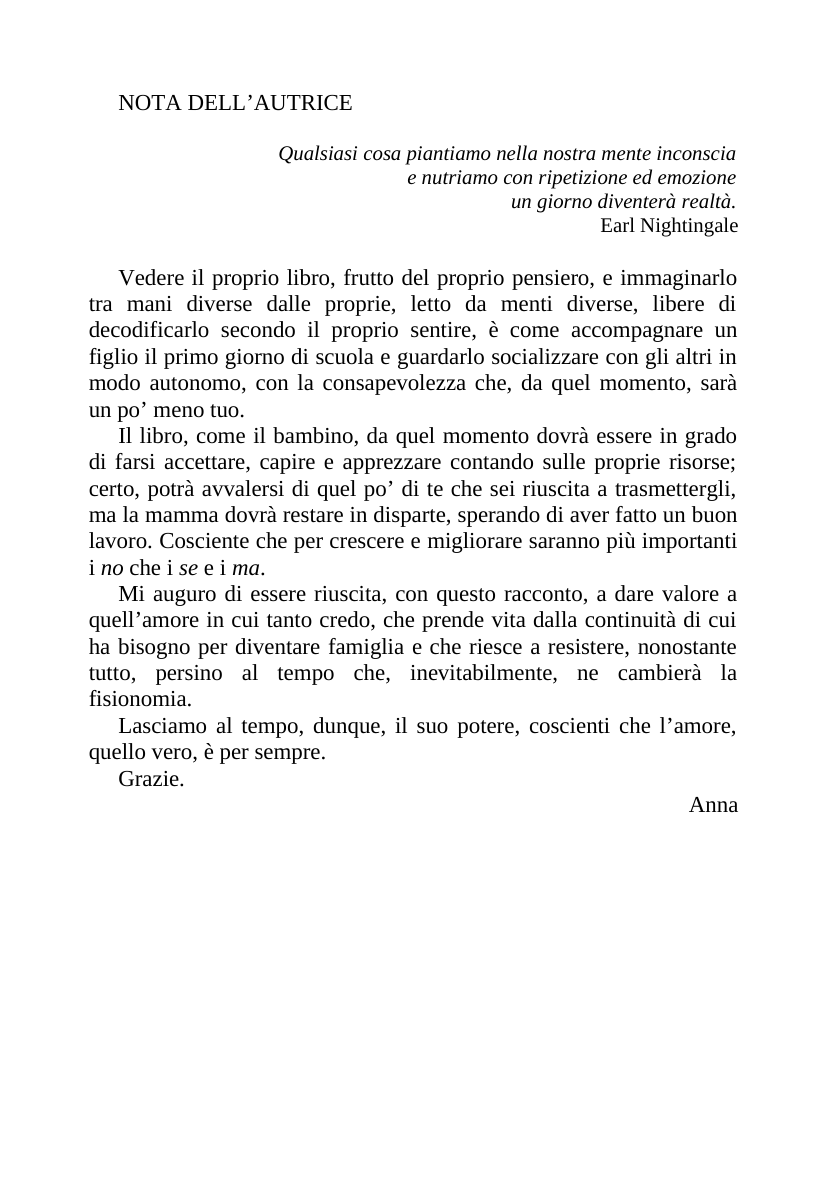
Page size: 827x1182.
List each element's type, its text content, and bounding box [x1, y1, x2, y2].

text Il libro, come il bambino, da quel momento dovrà essere in grado di farsi accettare, capire e apprezzare contando sulle proprie risorse; certo, potrà avvalersi di quel po’ di te che sei riuscita a trasmettergli, ma la mamma dovrà restare in disparte, sperando di aver fatto un buon lavoro. Cosciente che per crescere e migliorare saranno più importanti i no che i se e i ma. [88, 422, 738, 580]
text Mi auguro di essere riuscita, con questo racconto, a dare valore a quell’amore in cui tanto credo, che prende vita dalla continuità di cui ha bisogno per diventare famiglia e che riesce a resistere, nonostante tutto, persino al tempo che, inevitabilmente, ne cambierà la fisionomia. [88, 580, 738, 712]
text NOTA DELL’AUTRICE [88, 88, 738, 115]
text Vedere il proprio libro, frutto del proprio pensiero, e immaginarlo tra mani diverse dalle proprie, letto da menti diverse, libere di decodificarlo secondo il proprio sentire, è come accompagnare un figlio il primo giorno di scuola e guardarlo socializzare con gli altri in modo autonomo, con la consapevolezza che, da quel momento, sarà un po’ meno tuo. [88, 264, 738, 422]
text un giorno diventerà realtà. [88, 189, 738, 213]
text Qualsiasi cosa piantiamo nella nostra mente inconscia [88, 141, 738, 165]
text Earl Nightingale [88, 213, 738, 237]
text e nutriamo con ripetizione ed emozione [88, 165, 738, 189]
text Grazie. [88, 764, 738, 791]
text Lasciamo al tempo, dunque, il suo potere, coscienti che l’amore, quello vero, è per sempre. [88, 712, 738, 764]
text Anna [88, 791, 738, 817]
